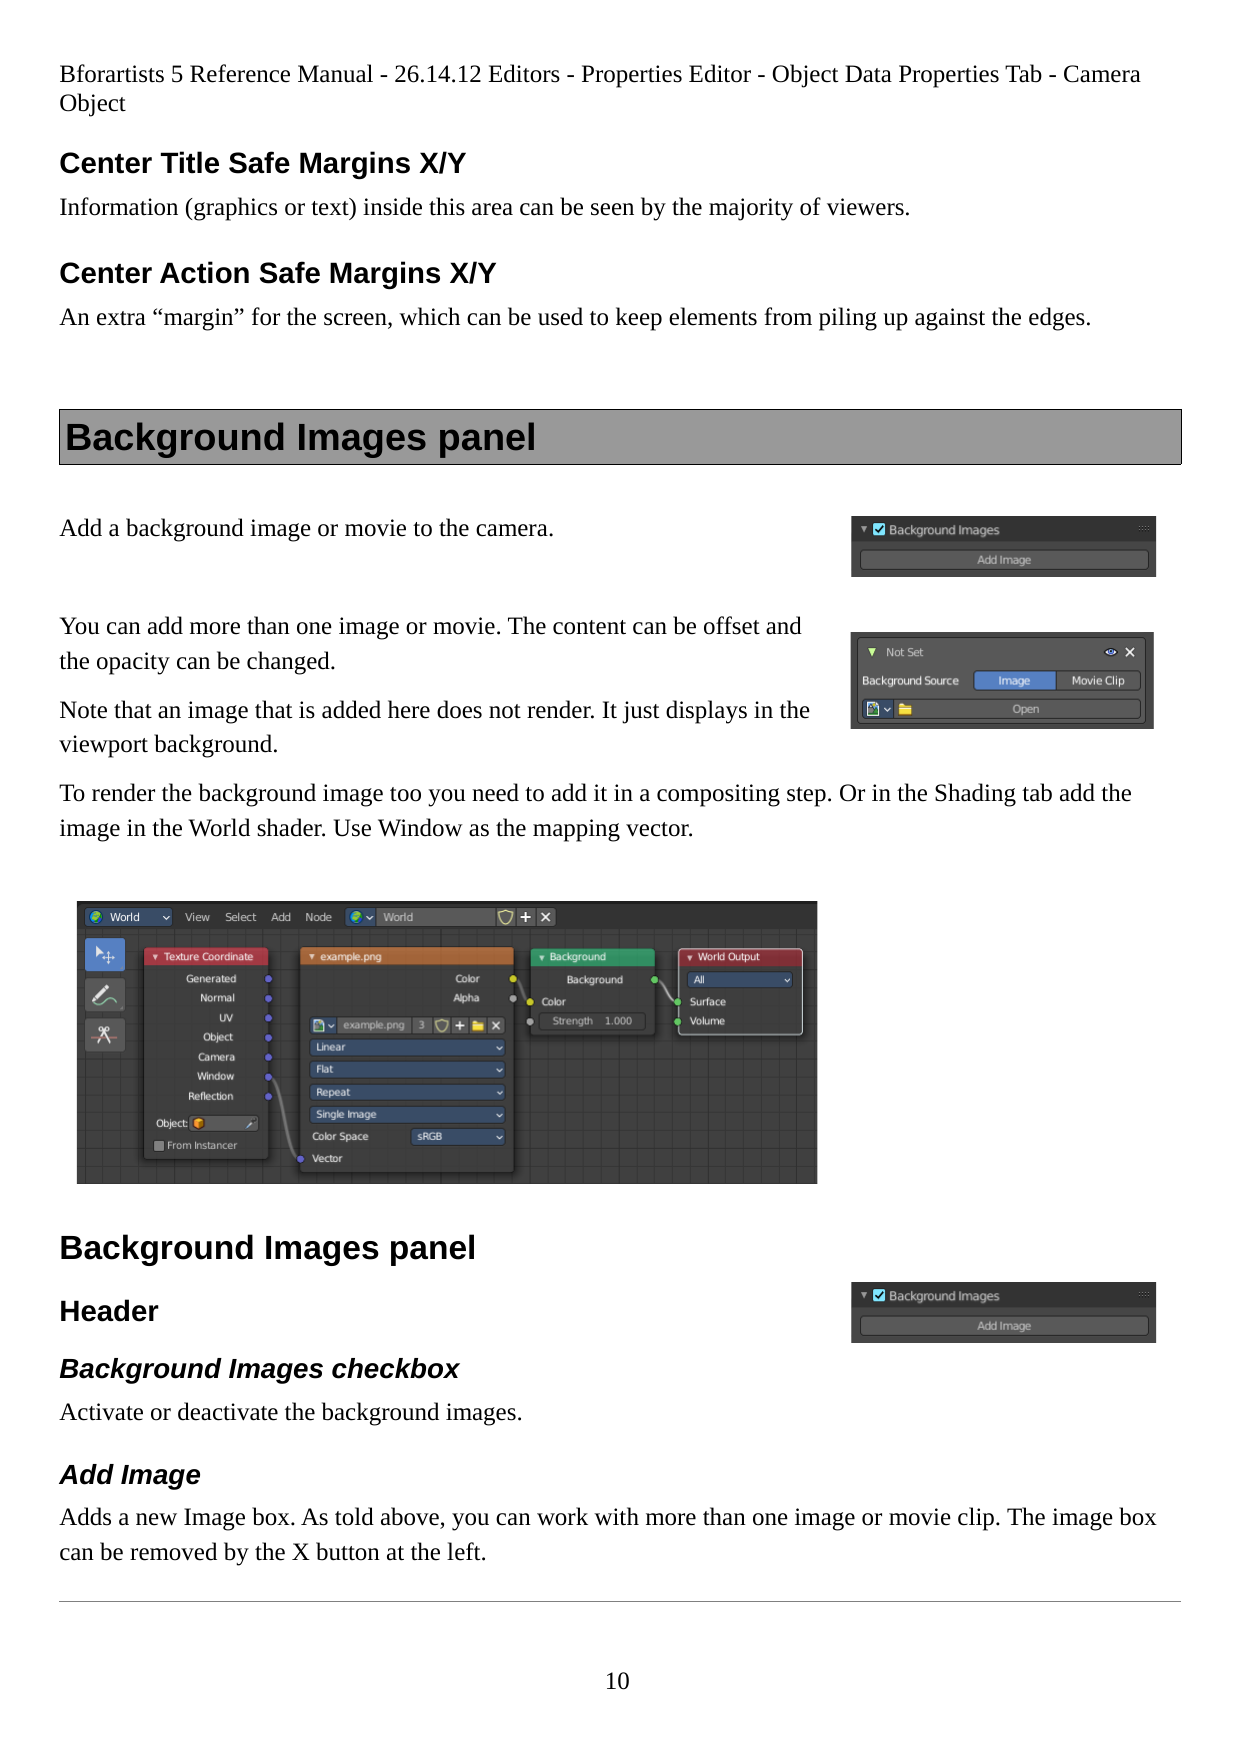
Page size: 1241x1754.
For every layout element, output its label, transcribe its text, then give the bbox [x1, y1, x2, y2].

subtitle Center Title Safe Margins X/Y [59, 146, 1181, 180]
text Add a background image or movie to the camera. [59, 513, 1181, 542]
subtitle Center Action Safe Margins X/Y [59, 256, 1181, 290]
text An extra “margin” for the screen, which can be used to keep elements from piling up against the edges. [59, 302, 1181, 331]
text Adds a new Image box. As told above, you can work with more than one image or movie clip. The image box can be removed by the X button at the left. [59, 1502, 1181, 1566]
text Activate or deactivate the background images. [59, 1397, 1181, 1425]
subtitle Add Image [59, 1458, 1181, 1490]
picture [851, 516, 1157, 577]
subtitle Header [59, 1293, 851, 1327]
subtitle Background Images checkbox [59, 1352, 1181, 1384]
picture [851, 1282, 1157, 1343]
text You can add more than one image or movie. The content can be offset and the opacity can be changed. [59, 611, 1181, 674]
text Note that an image that is added here does not render. It just displays in the viewport background. [59, 695, 1181, 758]
text Information (graphics or text) inside this area can be seen by the majority of viewers. [59, 192, 1181, 221]
text To render the background image too you need to add it in a compositing step. Or in the Shading tab add the image in the World shader. Use Window as the mapping vector. [59, 778, 1181, 842]
picture [76, 901, 818, 1184]
subtitle [1157, 1293, 1181, 1327]
subtitle Background Images panel [59, 1228, 1181, 1266]
table_header Background Images panel [60, 410, 1181, 464]
picture [850, 632, 1154, 729]
